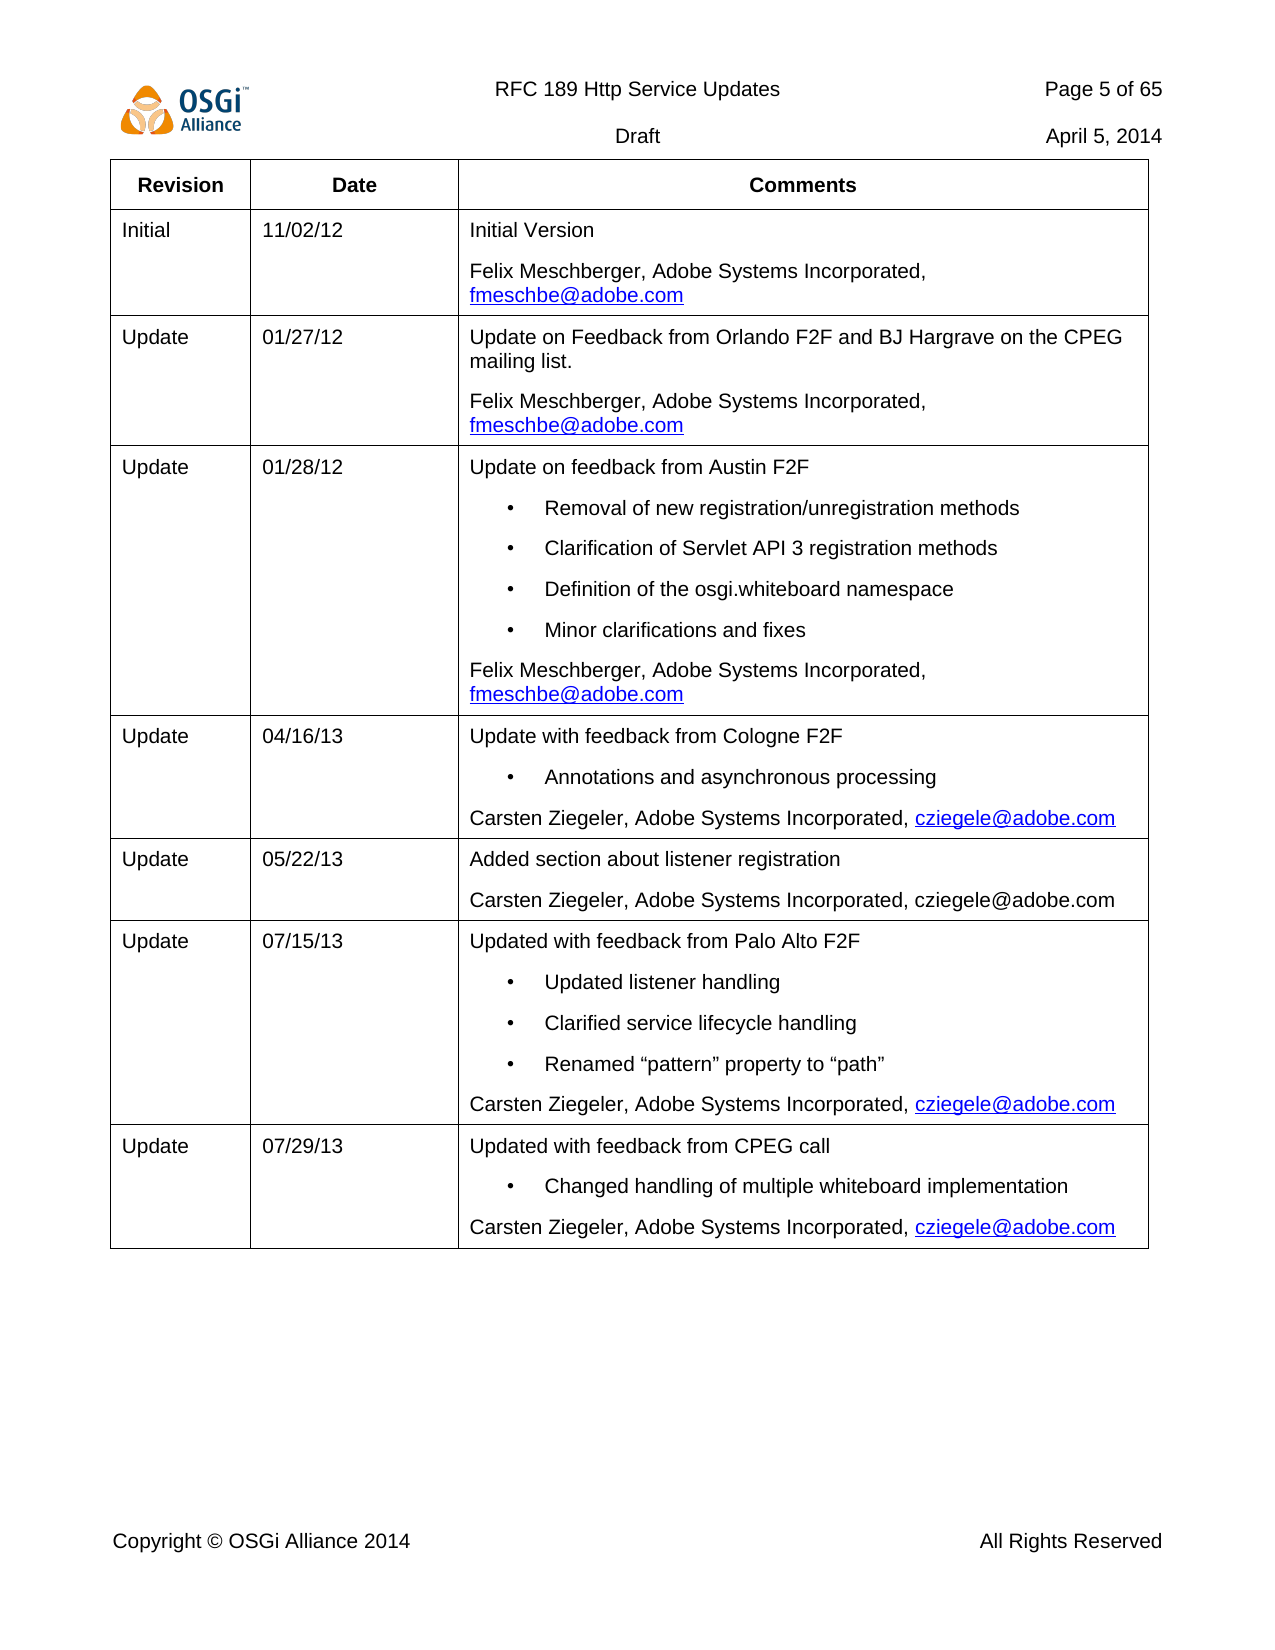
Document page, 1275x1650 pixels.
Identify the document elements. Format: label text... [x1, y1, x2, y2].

table_cell Update on feedback from Austin F2F Removal of new registration/unregistration methods Clarification of Servlet API 3 registration methods Definition of the osgi.whiteboard namespace Minor clarifications and fixes Felix Meschberger, Adobe Systems Incorporated, fmeschbe@adobe.com [459, 446, 1148, 714]
table_header Date [251, 160, 458, 209]
table_cell Updated with feedback from CPEG call Changed handling of multiple whiteboard implementation Carsten Ziegeler, Adobe Systems Incorporated, cziegele@adobe.com [459, 1125, 1148, 1247]
table_cell Update with feedback from Cologne F2F Annotations and asynchronous processing Carsten Ziegeler, Adobe Systems Incorporated, cziegele@adobe.com [459, 716, 1148, 838]
table_cell Update [111, 446, 250, 714]
picture [113, 78, 257, 142]
table_cell Added section about listener registration Carsten Ziegeler, Adobe Systems Incorporated, cziegele@adobe.com [459, 839, 1148, 920]
table_header Revision [111, 160, 250, 209]
table_cell 05/22/13 [251, 839, 458, 920]
table_cell Updated with feedback from Palo Alto F2F Updated listener handling Clarified service lifecycle handling Renamed “pattern” property to “path” Carsten Ziegeler, Adobe Systems Incorporated, cziegele@adobe.com [459, 921, 1148, 1124]
table_cell Update on Feedback from Orlando F2F and BJ Hargrave on the CPEG mailing list. Felix Meschberger, Adobe Systems Incorporated, fmeschbe@adobe.com [459, 316, 1148, 445]
table_cell Update [111, 921, 250, 1124]
table_cell 07/29/13 [251, 1125, 458, 1247]
table_cell 01/27/12 [251, 316, 458, 445]
table_header Comments [459, 160, 1148, 209]
table_cell 04/16/13 [251, 716, 458, 838]
table_cell Update [111, 716, 250, 838]
table_cell 01/28/12 [251, 446, 458, 714]
table_cell Update [111, 1125, 250, 1247]
table_cell 11/02/12 [251, 210, 458, 315]
table_cell Update [111, 316, 250, 445]
table_cell 07/15/13 [251, 921, 458, 1124]
table_cell Initial [111, 210, 250, 315]
table_cell Update [111, 839, 250, 920]
table_cell Initial Version Felix Meschberger, Adobe Systems Incorporated, fmeschbe@adobe.com [459, 210, 1148, 315]
